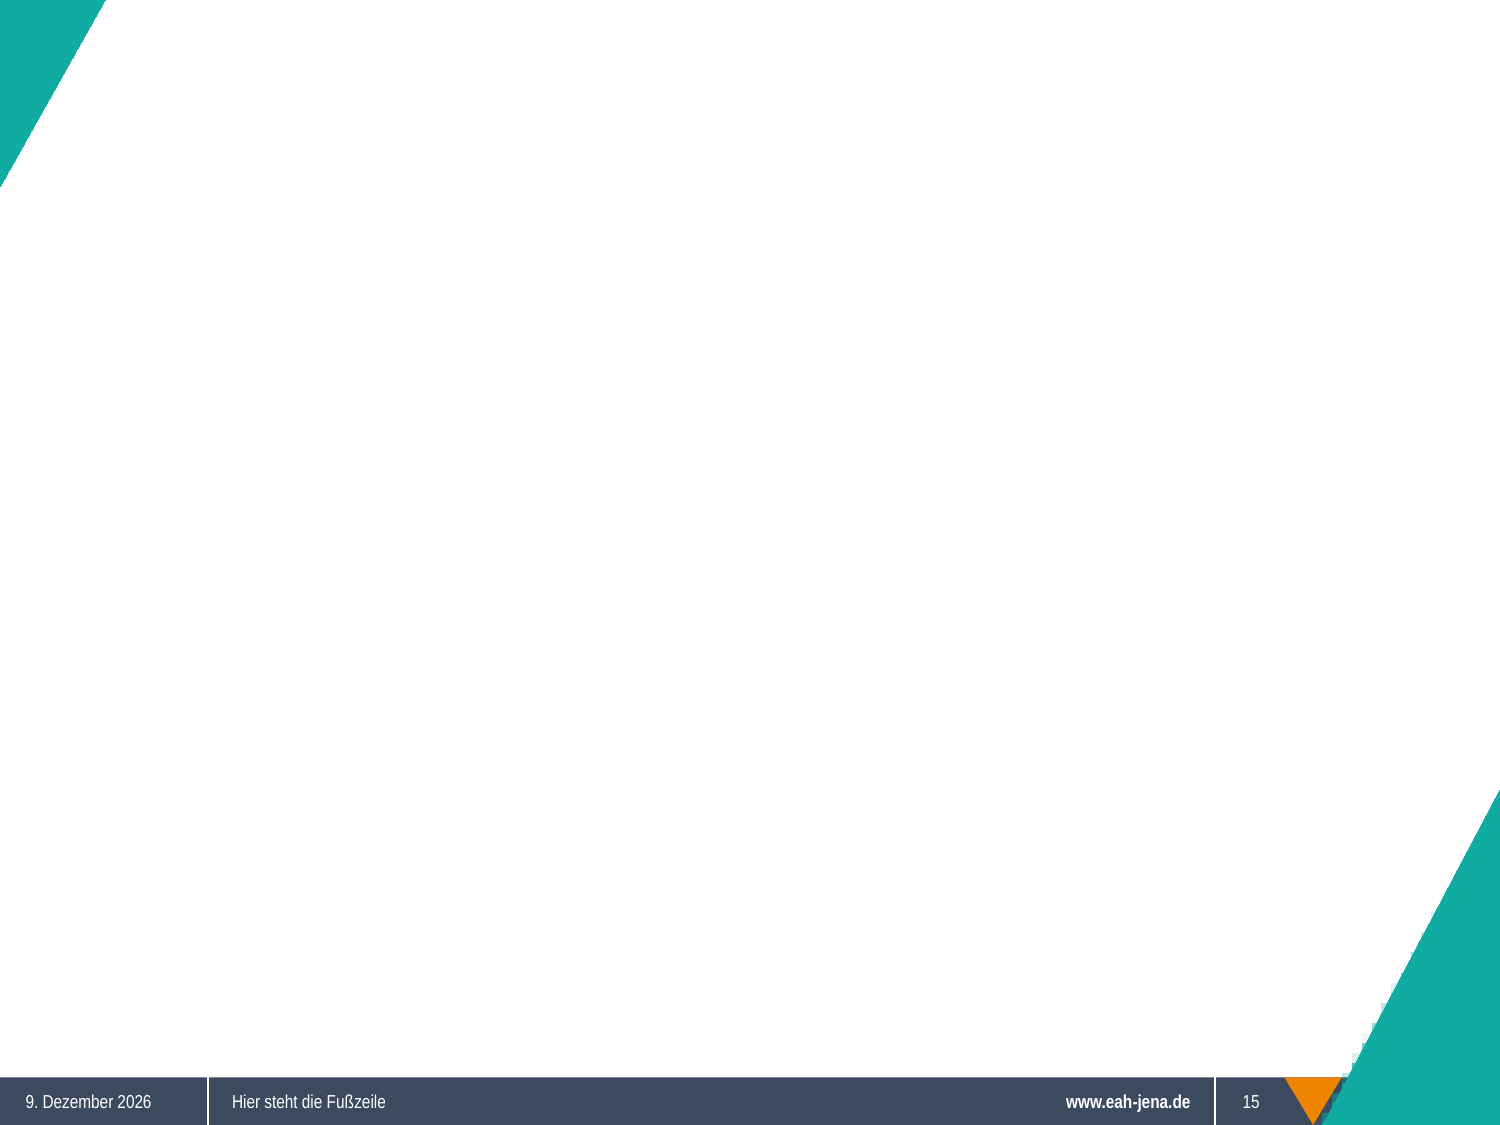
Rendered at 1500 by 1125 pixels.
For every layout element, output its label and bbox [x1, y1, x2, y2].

text_box [1322, 790, 1500, 1125]
text_box [0, 0, 106, 187]
